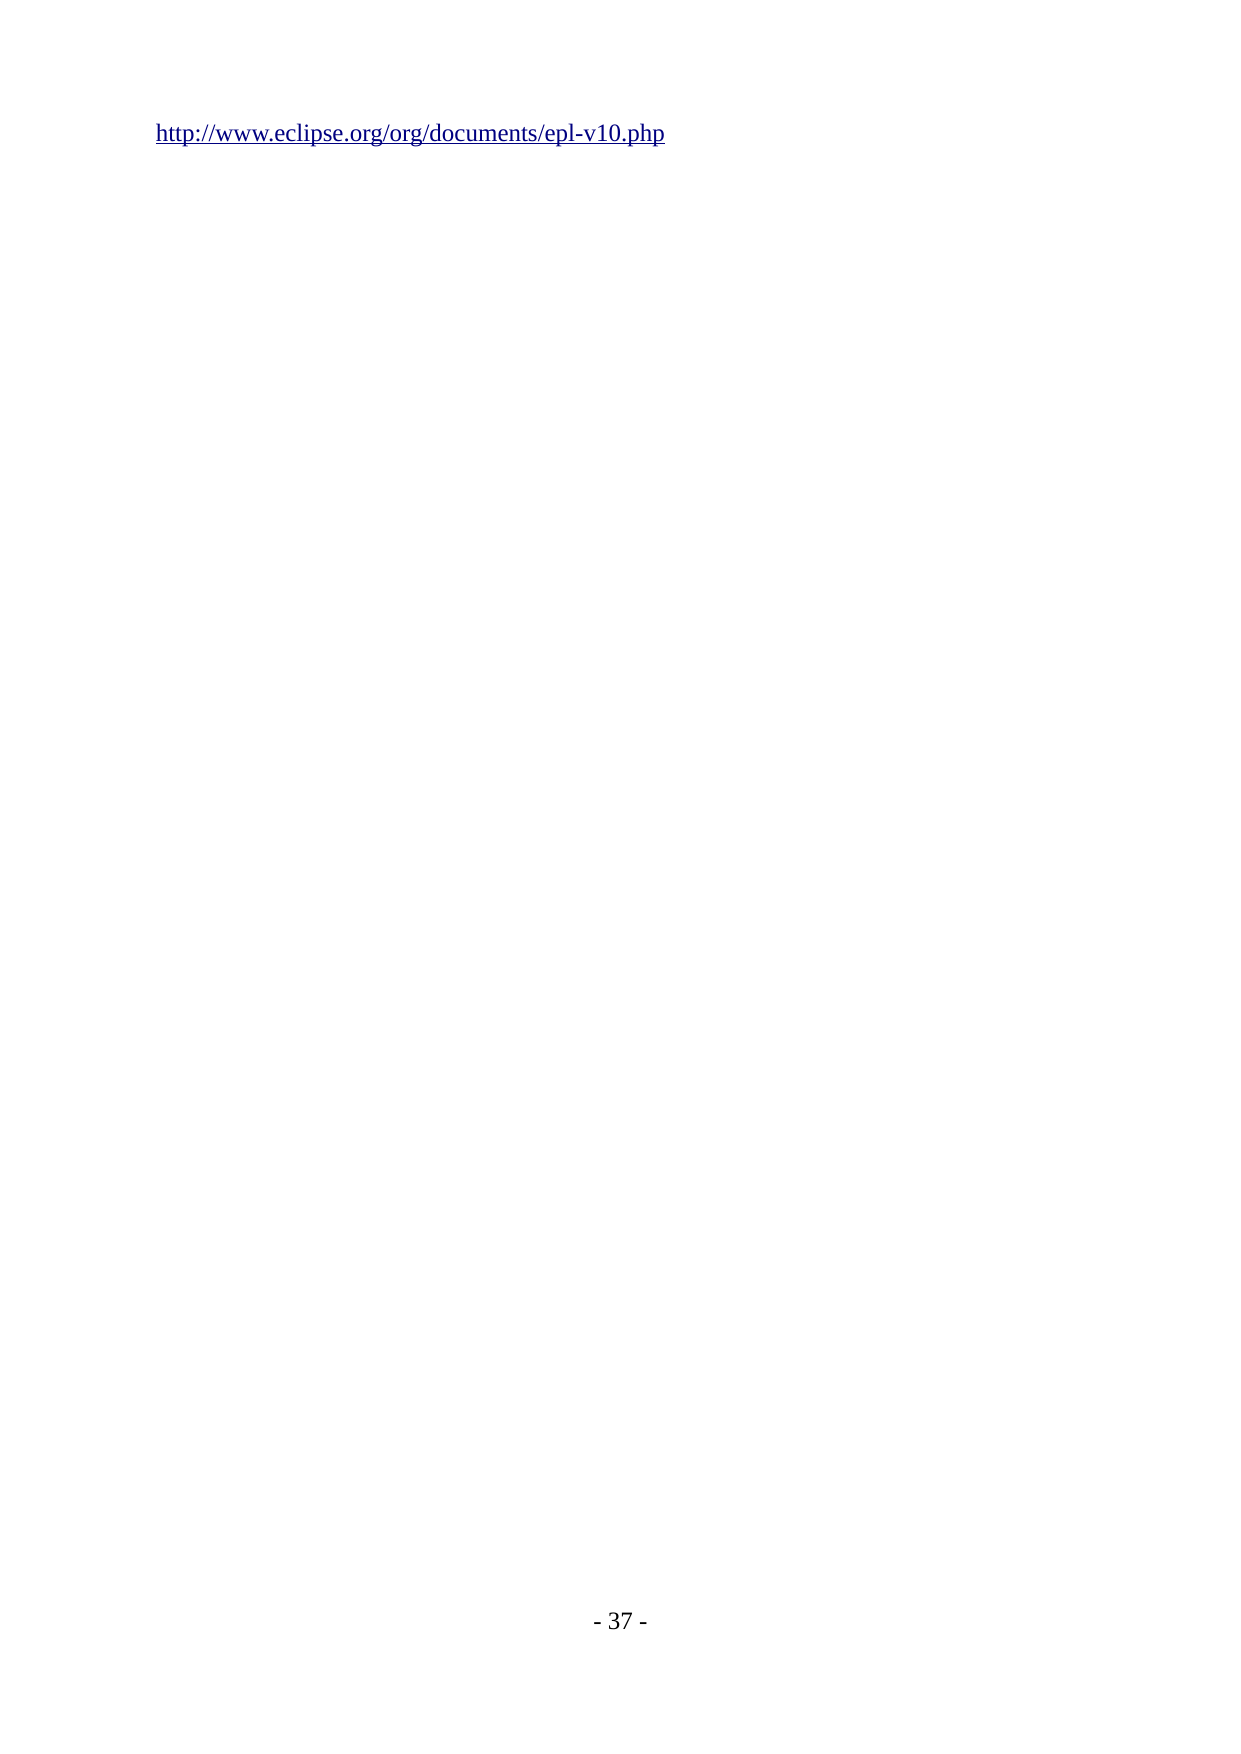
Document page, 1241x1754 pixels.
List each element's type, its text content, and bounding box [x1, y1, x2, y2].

list http://www.eclipse.org/org/documents/epl-v10.php [156, 118, 1122, 147]
